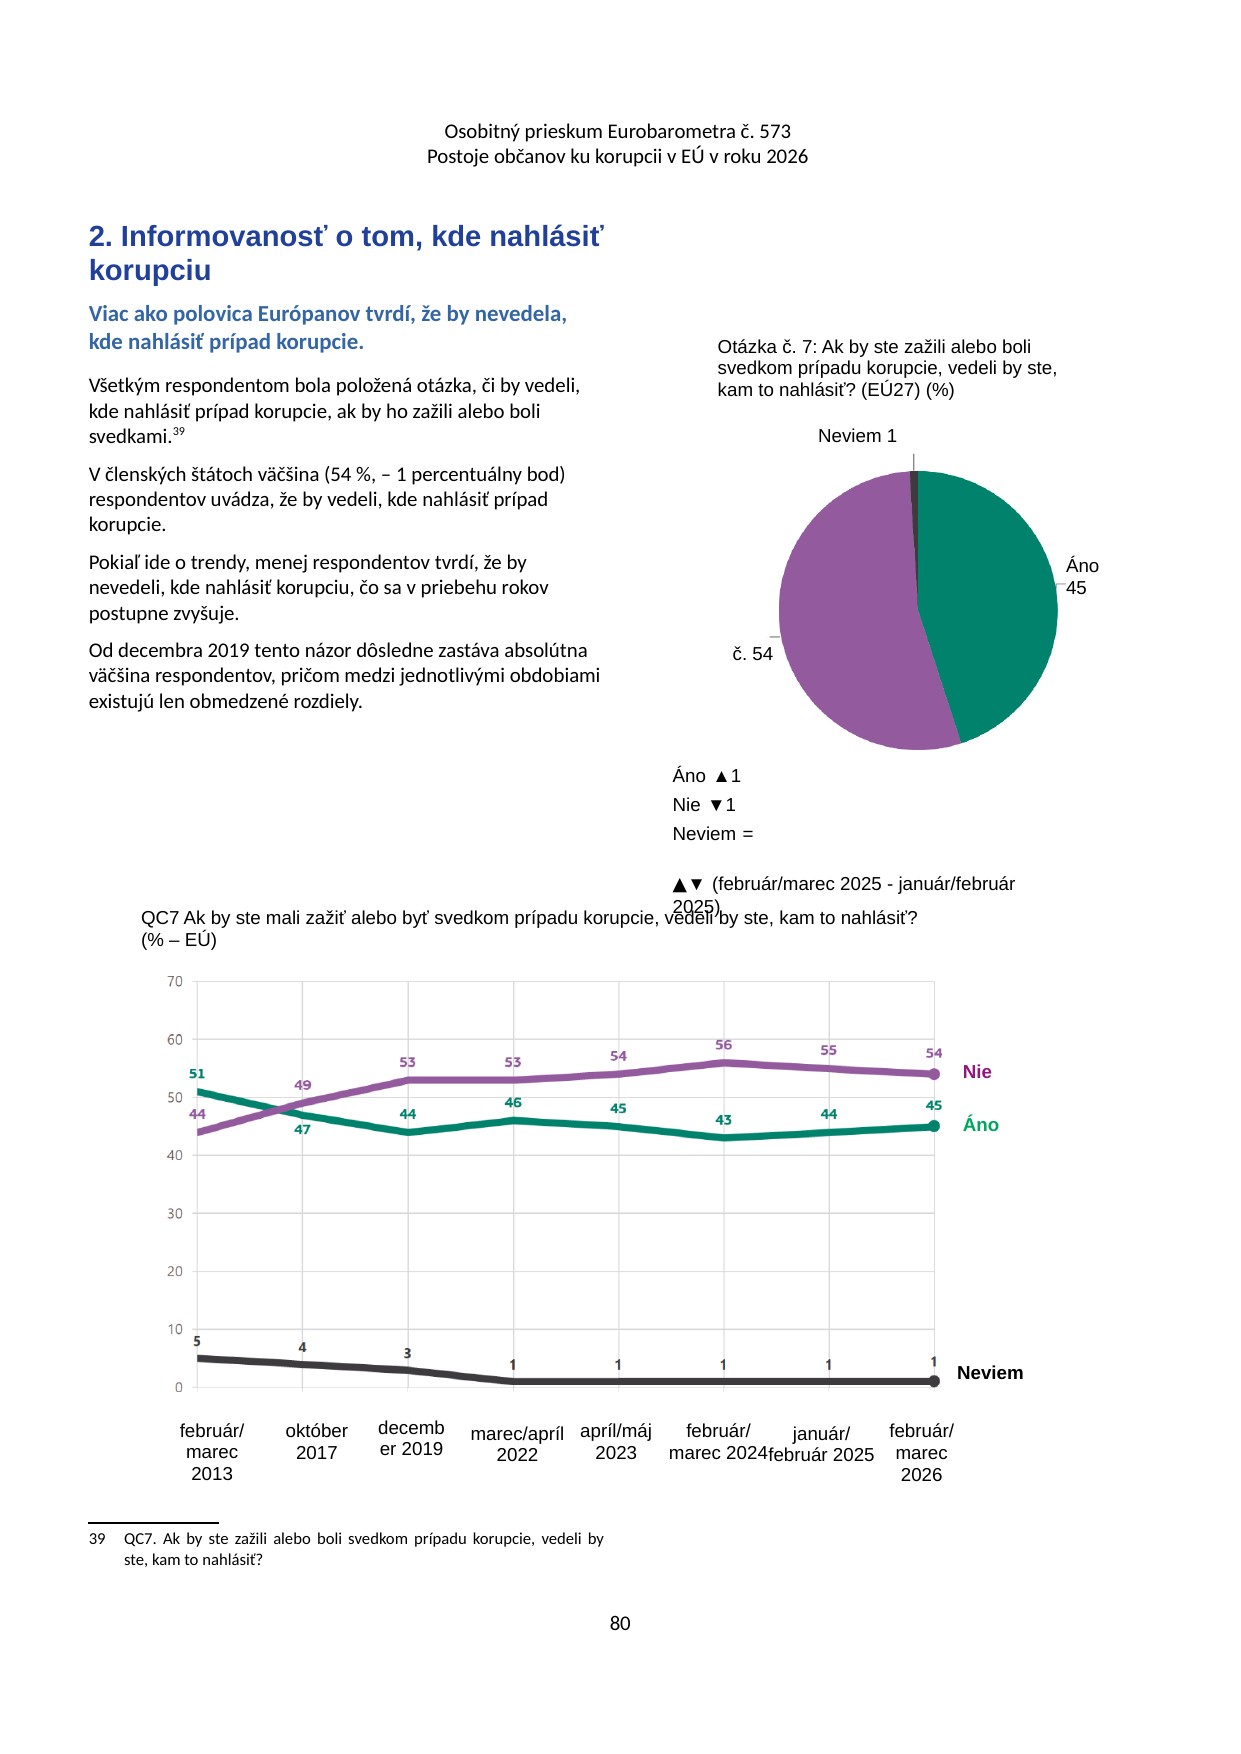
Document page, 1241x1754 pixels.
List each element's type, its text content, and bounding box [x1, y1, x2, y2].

text Všetkým respondentom bola položená otázka, či by vedeli, kde nahlásiť prípad korupcie, ak by ho zažili alebo boli svedkami. [88, 373, 605, 449]
text Viac ako polovica Európanov tvrdí, že by nevedela, kde nahlásiť prípad korupcie. [88, 299, 605, 355]
subtitle 2. Informovanosť o tom, kde nahlásiť korupciu [88, 219, 605, 286]
text Pokiaľ ide o trendy, menej respondentov tvrdí, že by nevedeli, kde nahlásiť korupciu, čo sa v priebehu rokov postupne zvyšuje. [88, 549, 605, 625]
picture [148, 958, 949, 1392]
text V členských štátoch väčšina (54 %, – 1 percentuálny bod) respondentov uvádza, že by vedeli, kde nahlásiť prípad korupcie. [88, 461, 605, 537]
picture [767, 453, 1066, 752]
text QC7. Ak by ste zažili alebo boli svedkom prípadu korupcie, vedeli by ste, kam to nahlásiť? [88, 1529, 605, 1569]
text Od decembra 2019 tento názor dôsledne zastáva absolútna väčšina respondentov, pričom medzi jednotlivými obdobiami existujú len obmedzené rozdiely. [88, 637, 605, 713]
